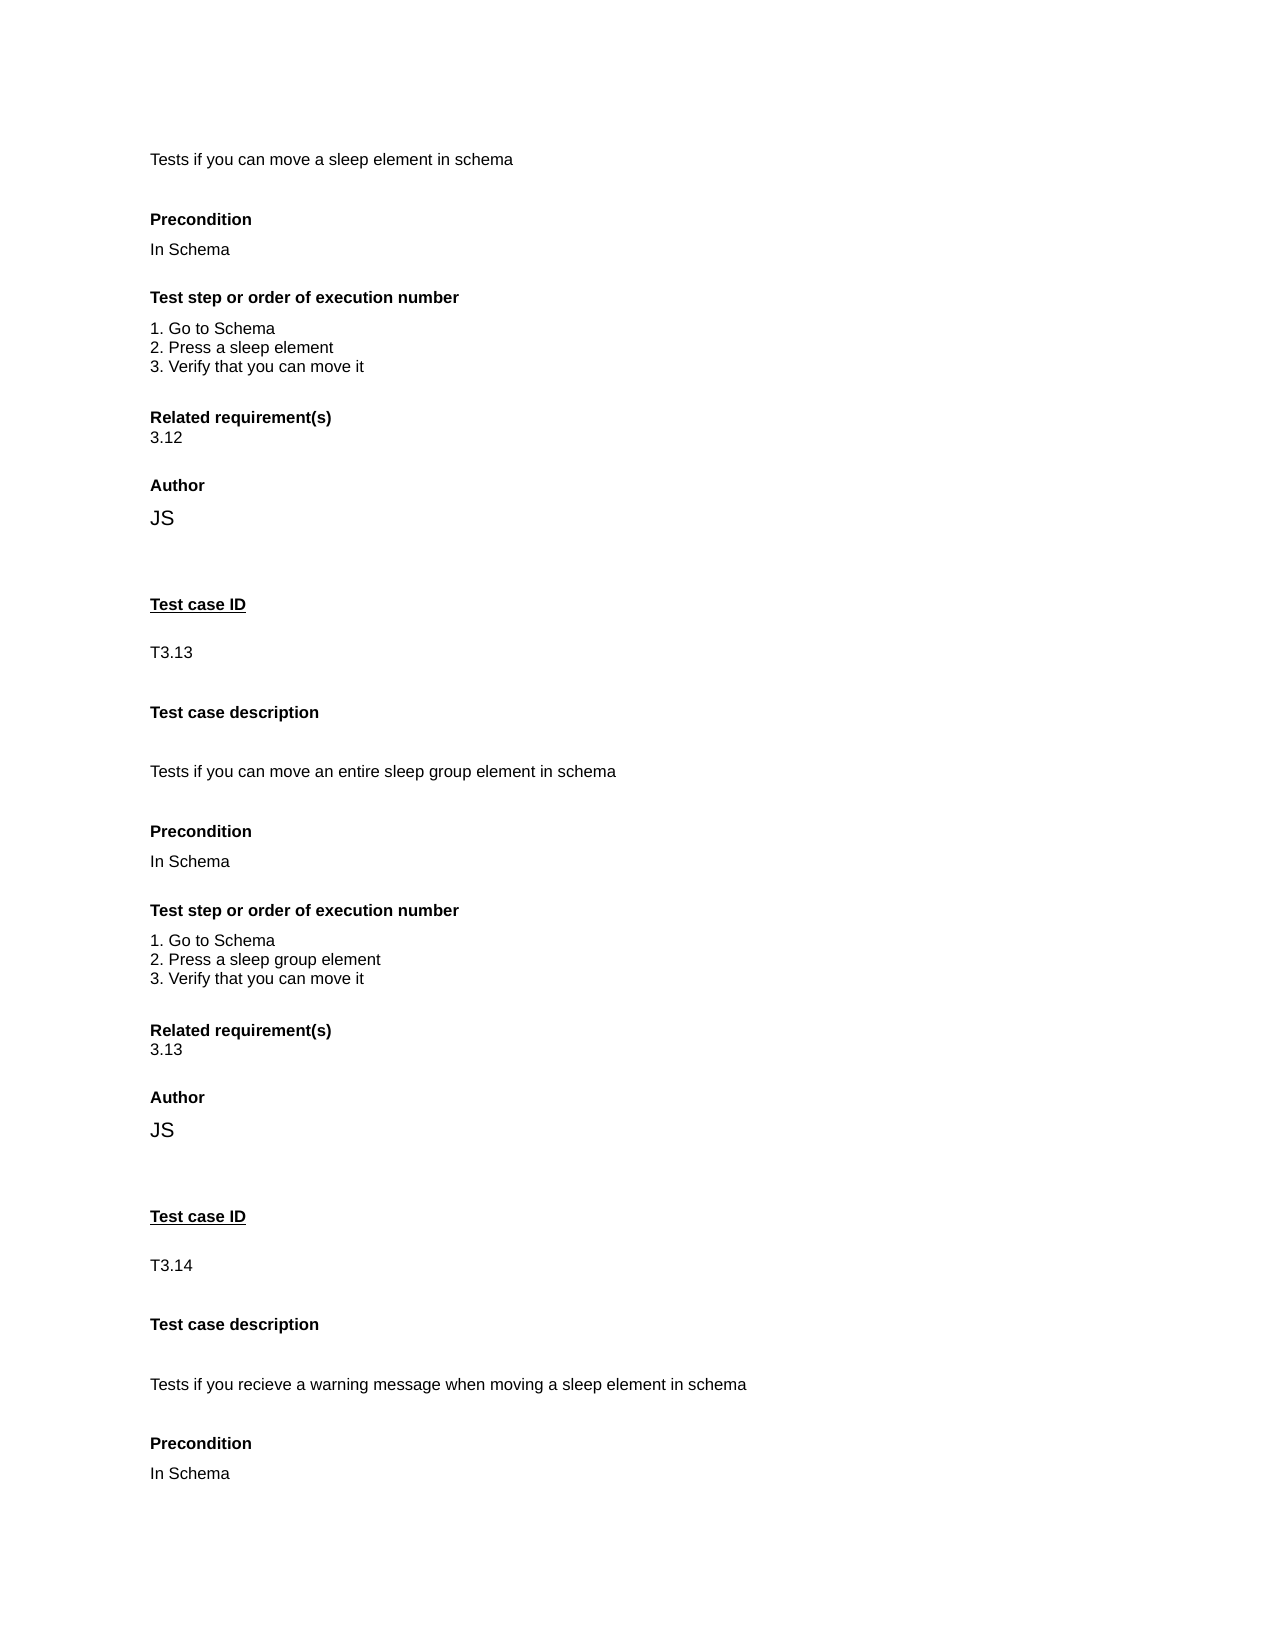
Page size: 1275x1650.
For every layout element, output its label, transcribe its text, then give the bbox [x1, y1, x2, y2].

subtitle Tests if you can move an entire sleep group element in schema [150, 762, 1125, 781]
subtitle T3.14 [150, 1255, 1125, 1274]
text 1. Go to Schema 2. Press a sleep element 3. Verify that you can move it Related requirement(s) 3.12 [150, 318, 1125, 447]
subtitle Precondition [150, 209, 1125, 229]
text In Schema [150, 240, 1125, 259]
subtitle Test case description [150, 703, 1125, 722]
text In Schema [150, 852, 1125, 871]
text In Schema [150, 1464, 1125, 1483]
text JS Test case ID [150, 1118, 1125, 1226]
subtitle Tests if you recieve a warning message when moving a sleep element in schema [150, 1374, 1125, 1393]
text 1. Go to Schema 2. Press a sleep group element 3. Verify that you can move it Related requirement(s) 3.13 [150, 931, 1125, 1059]
subtitle Author [150, 1088, 1125, 1107]
subtitle Author [150, 476, 1125, 495]
subtitle T3.13 [150, 643, 1125, 662]
subtitle Test case description [150, 1315, 1125, 1334]
subtitle Precondition [150, 822, 1125, 841]
text JS Test case ID [150, 506, 1125, 614]
subtitle Test step or order of execution number [150, 900, 1125, 919]
subtitle Test step or order of execution number [150, 288, 1125, 307]
subtitle Precondition [150, 1434, 1125, 1453]
subtitle Tests if you can move a sleep element in schema [150, 150, 1125, 169]
